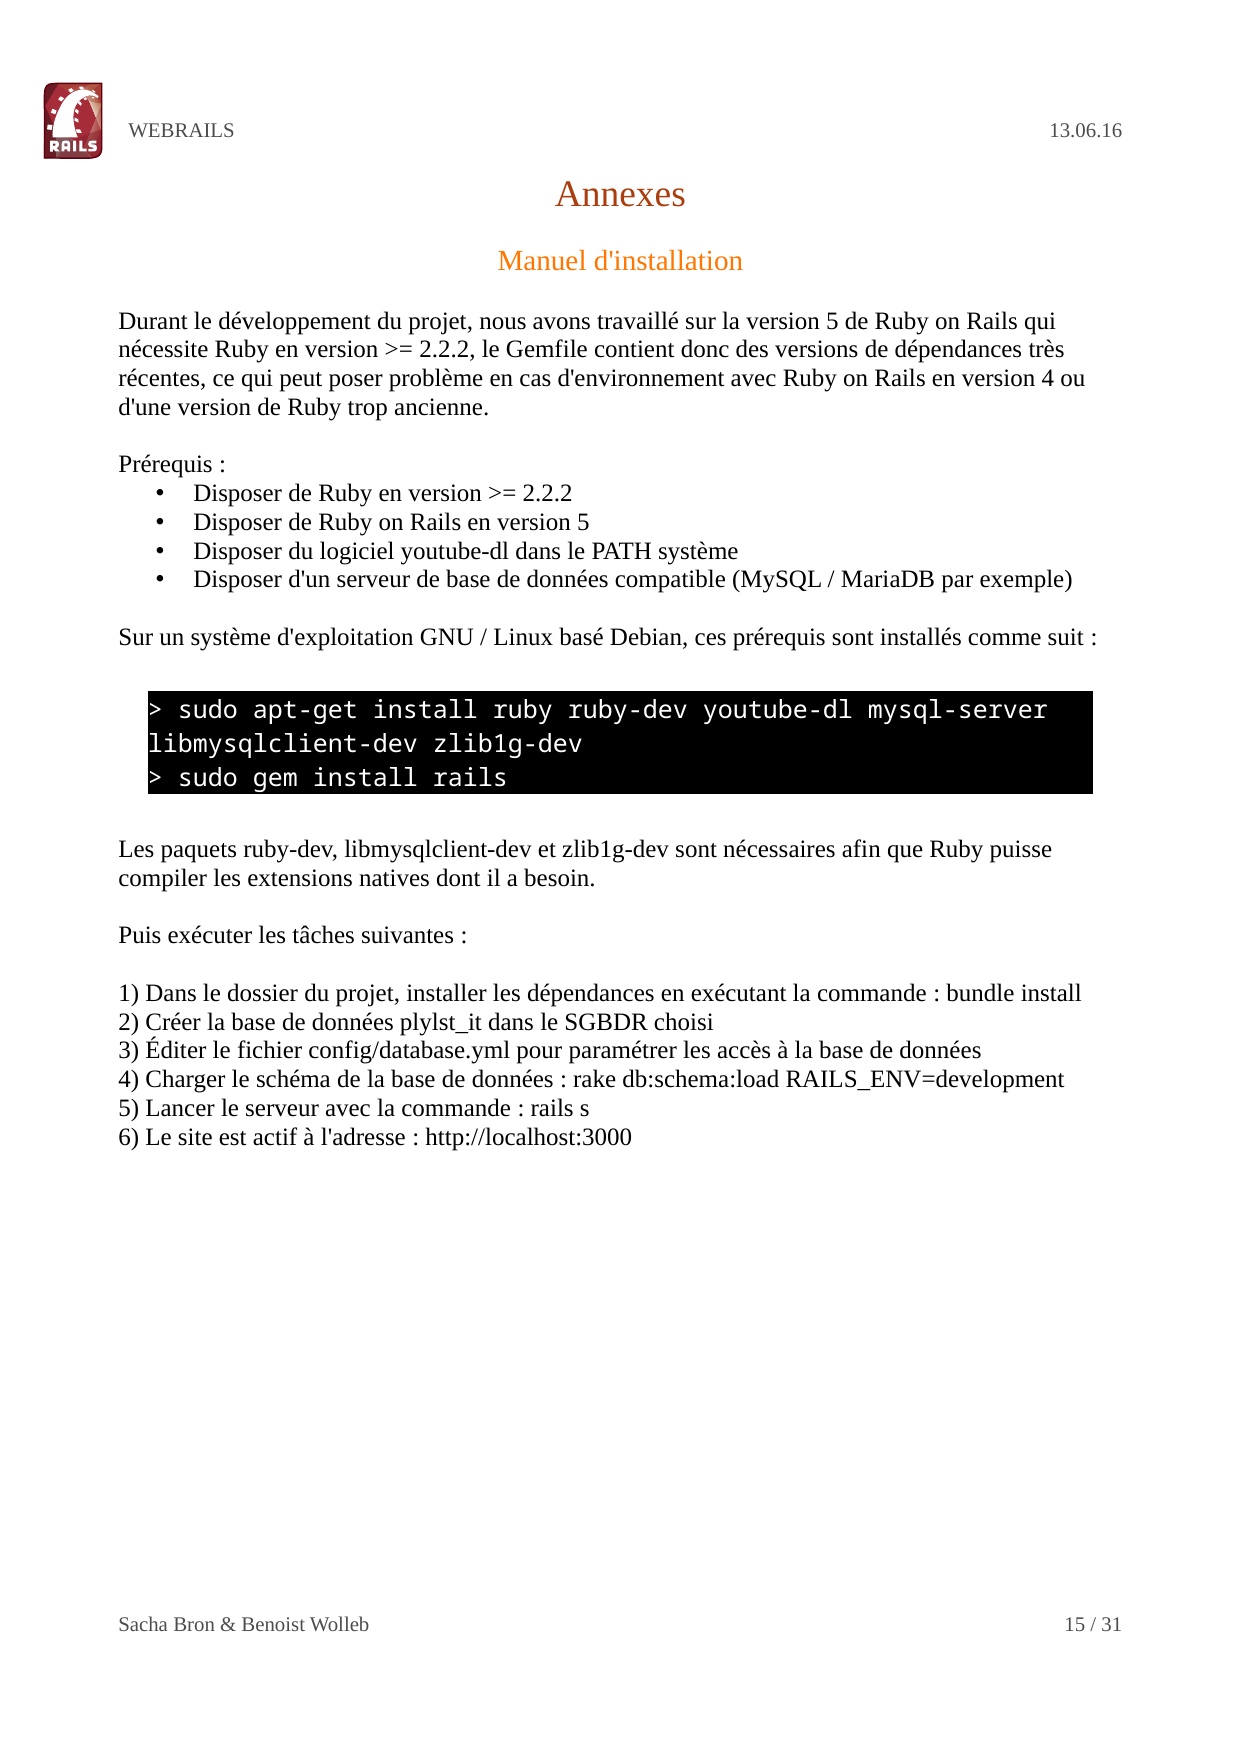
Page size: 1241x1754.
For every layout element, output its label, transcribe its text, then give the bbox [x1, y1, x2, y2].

text > sudo gem install rails [148, 759, 1093, 794]
text 1) Dans le dossier du projet, installer les dépendances en exécutant la commande : bundle install [118, 978, 1122, 1007]
text Puis exécuter les tâches suivantes : [118, 921, 1122, 949]
text 4) Charger le schéma de la base de données : rake db:schema:load RAILS_ENV=development [118, 1064, 1122, 1093]
text 3) Éditer le fichier config/database.yml pour paramétrer les accès à la base de données [118, 1036, 1122, 1064]
list Disposer de Ruby en version >= 2.2.2 [156, 478, 1122, 507]
list Disposer de Ruby on Rails en version 5 [156, 507, 1122, 536]
text 2) Créer la base de données plylst_it dans le SGBDR choisi [118, 1007, 1122, 1036]
text Sur un système d'exploitation GNU / Linux basé Debian, ces prérequis sont installés comme suit : [118, 622, 1122, 651]
text 6) Le site est actif à l'adresse : http://localhost:3000 [118, 1122, 1122, 1151]
list Disposer du logiciel youtube-dl dans le PATH système [156, 536, 1122, 564]
subtitle Annexes [118, 172, 1122, 215]
text 5) Lancer le serveur avec la commande : rails s [118, 1093, 1122, 1122]
subtitle Manuel d'installation [118, 243, 1122, 277]
text Durant le développement du projet, nous avons travaillé sur la version 5 de Ruby on Rails qui nécessite Ruby en version >= 2.2.2, le Gemfile contient donc des versions de dépendances très récentes, ce qui peut poser problème en cas d'environnement avec Ruby on Rails en version 4 ou d'une version de Ruby trop ancienne. [118, 306, 1122, 421]
text Les paquets ruby-dev, libmysqlclient-dev et zlib1g-dev sont nécessaires afin que Ruby puisse compiler les extensions natives dont il a besoin. [118, 834, 1122, 892]
list Disposer d'un serveur de base de données compatible (MySQL / MariaDB par exemple) [156, 564, 1122, 593]
text > sudo apt-get install ruby ruby-dev youtube-dl mysql-server libmysqlclient-dev zlib1g-dev [148, 691, 1093, 759]
text Prérequis : [118, 449, 1122, 478]
